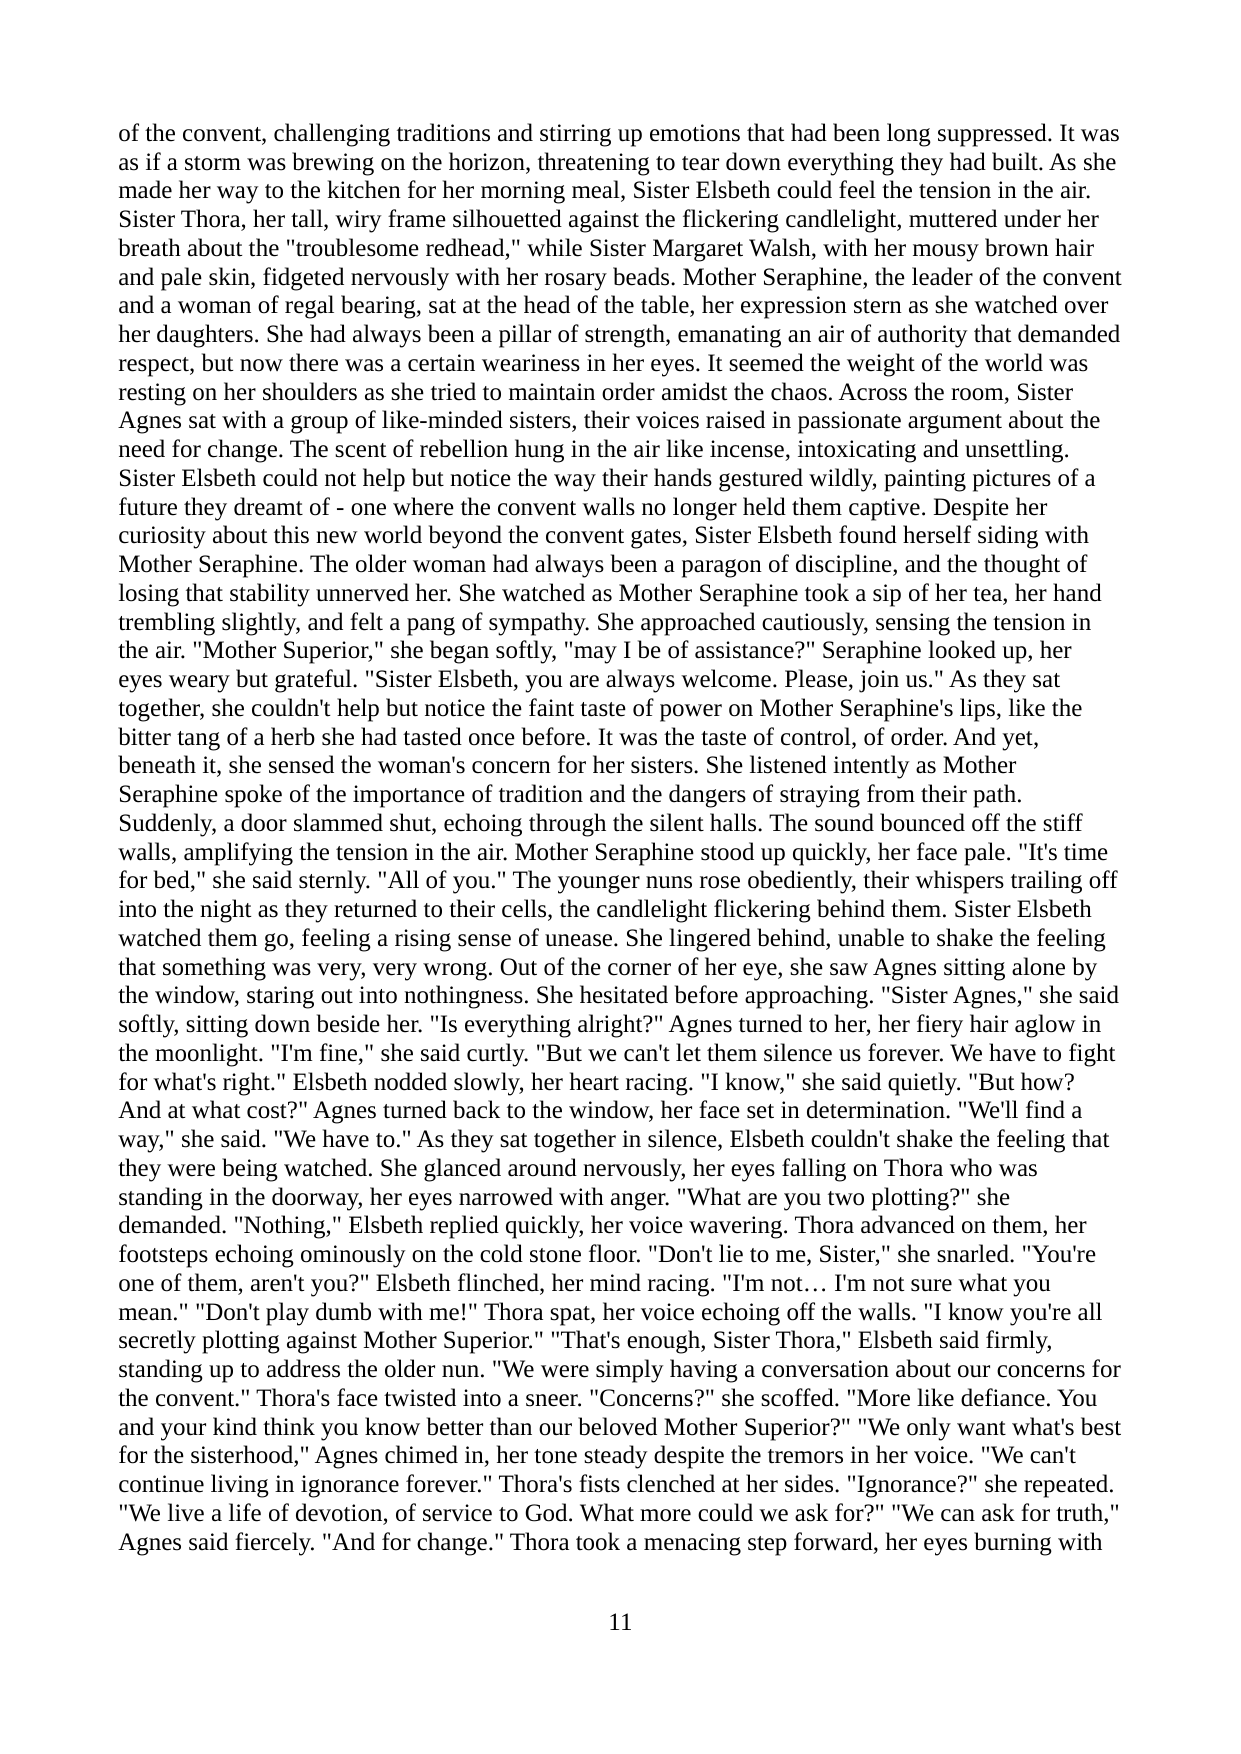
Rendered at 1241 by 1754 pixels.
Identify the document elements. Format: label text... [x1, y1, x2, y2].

text of the convent, challenging traditions and stirring up emotions that had been long suppressed. It was as if a storm was brewing on the horizon, threatening to tear down everything they had built. As she made her way to the kitchen for her morning meal, Sister Elsbeth could feel the tension in the air. Sister Thora, her tall, wiry frame silhouetted against the flickering candlelight, muttered under her breath about the "troublesome redhead," while Sister Margaret Walsh, with her mousy brown hair and pale skin, fidgeted nervously with her rosary beads. Mother Seraphine, the leader of the convent and a woman of regal bearing, sat at the head of the table, her expression stern as she watched over her daughters. She had always been a pillar of strength, emanating an air of authority that demanded respect, but now there was a certain weariness in her eyes. It seemed the weight of the world was resting on her shoulders as she tried to maintain order amidst the chaos. Across the room, Sister Agnes sat with a group of like-minded sisters, their voices raised in passionate argument about the need for change. The scent of rebellion hung in the air like incense, intoxicating and unsettling. Sister Elsbeth could not help but notice the way their hands gestured wildly, painting pictures of a future they dreamt of - one where the convent walls no longer held them captive. Despite her curiosity about this new world beyond the convent gates, Sister Elsbeth found herself siding with Mother Seraphine. The older woman had always been a paragon of discipline, and the thought of losing that stability unnerved her. She watched as Mother Seraphine took a sip of her tea, her hand trembling slightly, and felt a pang of sympathy. She approached cautiously, sensing the tension in the air. "Mother Superior," she began softly, "may I be of assistance?" Seraphine looked up, her eyes weary but grateful. "Sister Elsbeth, you are always welcome. Please, join us." As they sat together, she couldn't help but notice the faint taste of power on Mother Seraphine's lips, like the bitter tang of a herb she had tasted once before. It was the taste of control, of order. And yet, beneath it, she sensed the woman's concern for her sisters. She listened intently as Mother Seraphine spoke of the importance of tradition and the dangers of straying from their path. Suddenly, a door slammed shut, echoing through the silent halls. The sound bounced off the stiff walls, amplifying the tension in the air. Mother Seraphine stood up quickly, her face pale. "It's time for bed," she said sternly. "All of you." The younger nuns rose obediently, their whispers trailing off into the night as they returned to their cells, the candlelight flickering behind them. Sister Elsbeth watched them go, feeling a rising sense of unease. She lingered behind, unable to shake the feeling that something was very, very wrong. Out of the corner of her eye, she saw Agnes sitting alone by the window, staring out into nothingness. She hesitated before approaching. "Sister Agnes," she said softly, sitting down beside her. "Is everything alright?" Agnes turned to her, her fiery hair aglow in the moonlight. "I'm fine," she said curtly. "But we can't let them silence us forever. We have to fight for what's right." Elsbeth nodded slowly, her heart racing. "I know," she said quietly. "But how? And at what cost?" Agnes turned back to the window, her face set in determination. "We'll find a way," she said. "We have to." As they sat together in silence, Elsbeth couldn't shake the feeling that they were being watched. She glanced around nervously, her eyes falling on Thora who was standing in the doorway, her eyes narrowed with anger. "What are you two plotting?" she demanded. "Nothing," Elsbeth replied quickly, her voice wavering. Thora advanced on them, her footsteps echoing ominously on the cold stone floor. "Don't lie to me, Sister," she snarled. "You're one of them, aren't you?" Elsbeth flinched, her mind racing. "I'm not… I'm not sure what you mean." "Don't play dumb with me!" Thora spat, her voice echoing off the walls. "I know you're all secretly plotting against Mother Superior." "That's enough, Sister Thora," Elsbeth said firmly, standing up to address the older nun. "We were simply having a conversation about our concerns for the convent." Thora's face twisted into a sneer. "Concerns?" she scoffed. "More like defiance. You and your kind think you know better than our beloved Mother Superior?" "We only want what's best for the sisterhood," Agnes chimed in, her tone steady despite the tremors in her voice. "We can't continue living in ignorance forever." Thora's fists clenched at her sides. "Ignorance?" she repeated. "We live a life of devotion, of service to God. What more could we ask for?" "We can ask for truth," Agnes said fiercely. "And for change." Thora took a menacing step forward, her eyes burning with [118, 118, 1122, 1556]
